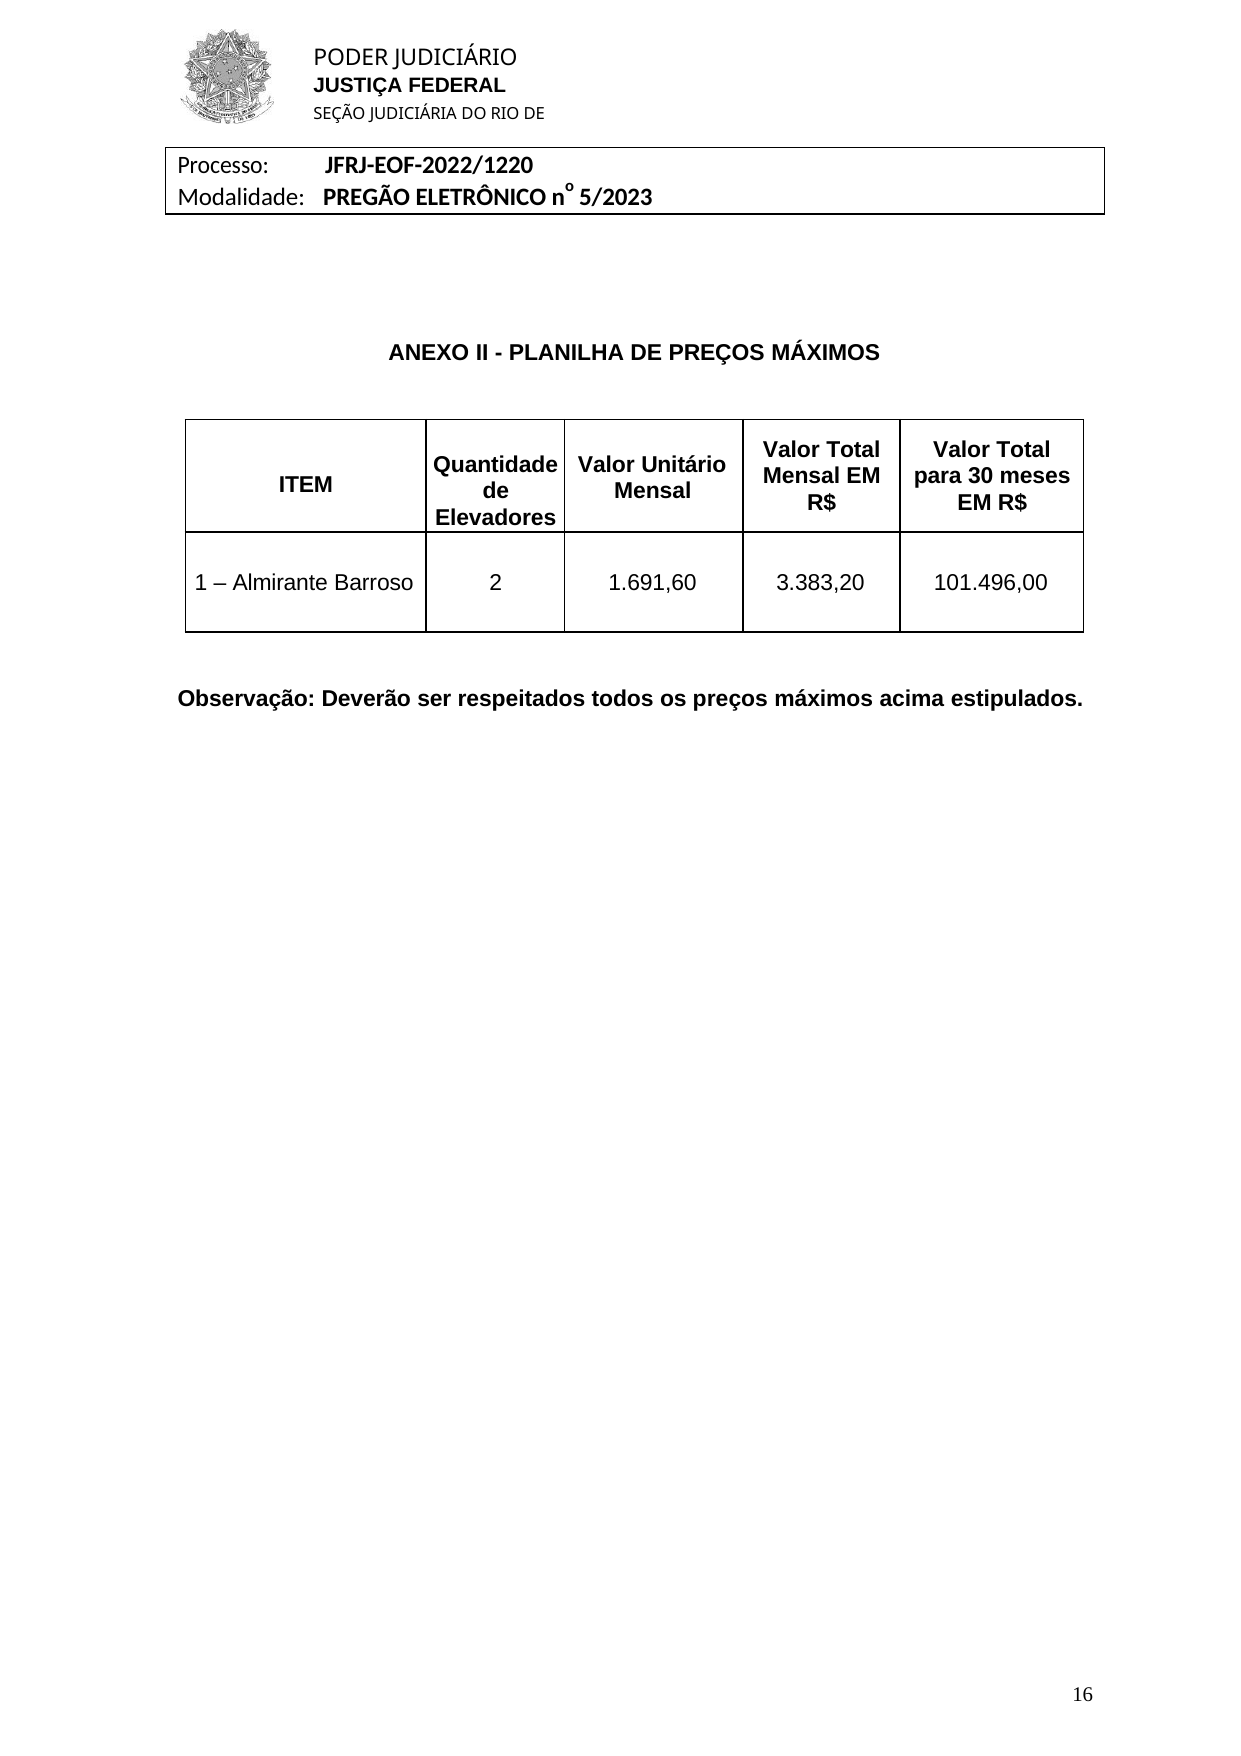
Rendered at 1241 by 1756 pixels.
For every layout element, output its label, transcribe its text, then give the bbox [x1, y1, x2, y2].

table_header Valor Unitário Mensal [565, 420, 742, 531]
table_cell 1.691,60 [565, 533, 742, 631]
table_cell 3.383,20 [744, 533, 899, 631]
text Observação: Deverão ser respeitados todos os preços máximos acima estipulados. [177, 685, 1118, 711]
table_cell 101.496,00 [901, 533, 1083, 631]
table_cell 1 – Almirante Barroso [186, 533, 425, 631]
table_cell 2 [427, 533, 564, 631]
table_header Valor Total para 30 meses EM R$ [901, 420, 1083, 531]
table_header ITEM [186, 420, 425, 531]
table_header Valor Total Mensal EM R$ [744, 420, 899, 531]
subtitle ANEXO II - PLANILHA DE PREÇOS MÁXIMOS [388, 339, 1118, 366]
table_header Quantidade de Elevadores [427, 420, 564, 531]
